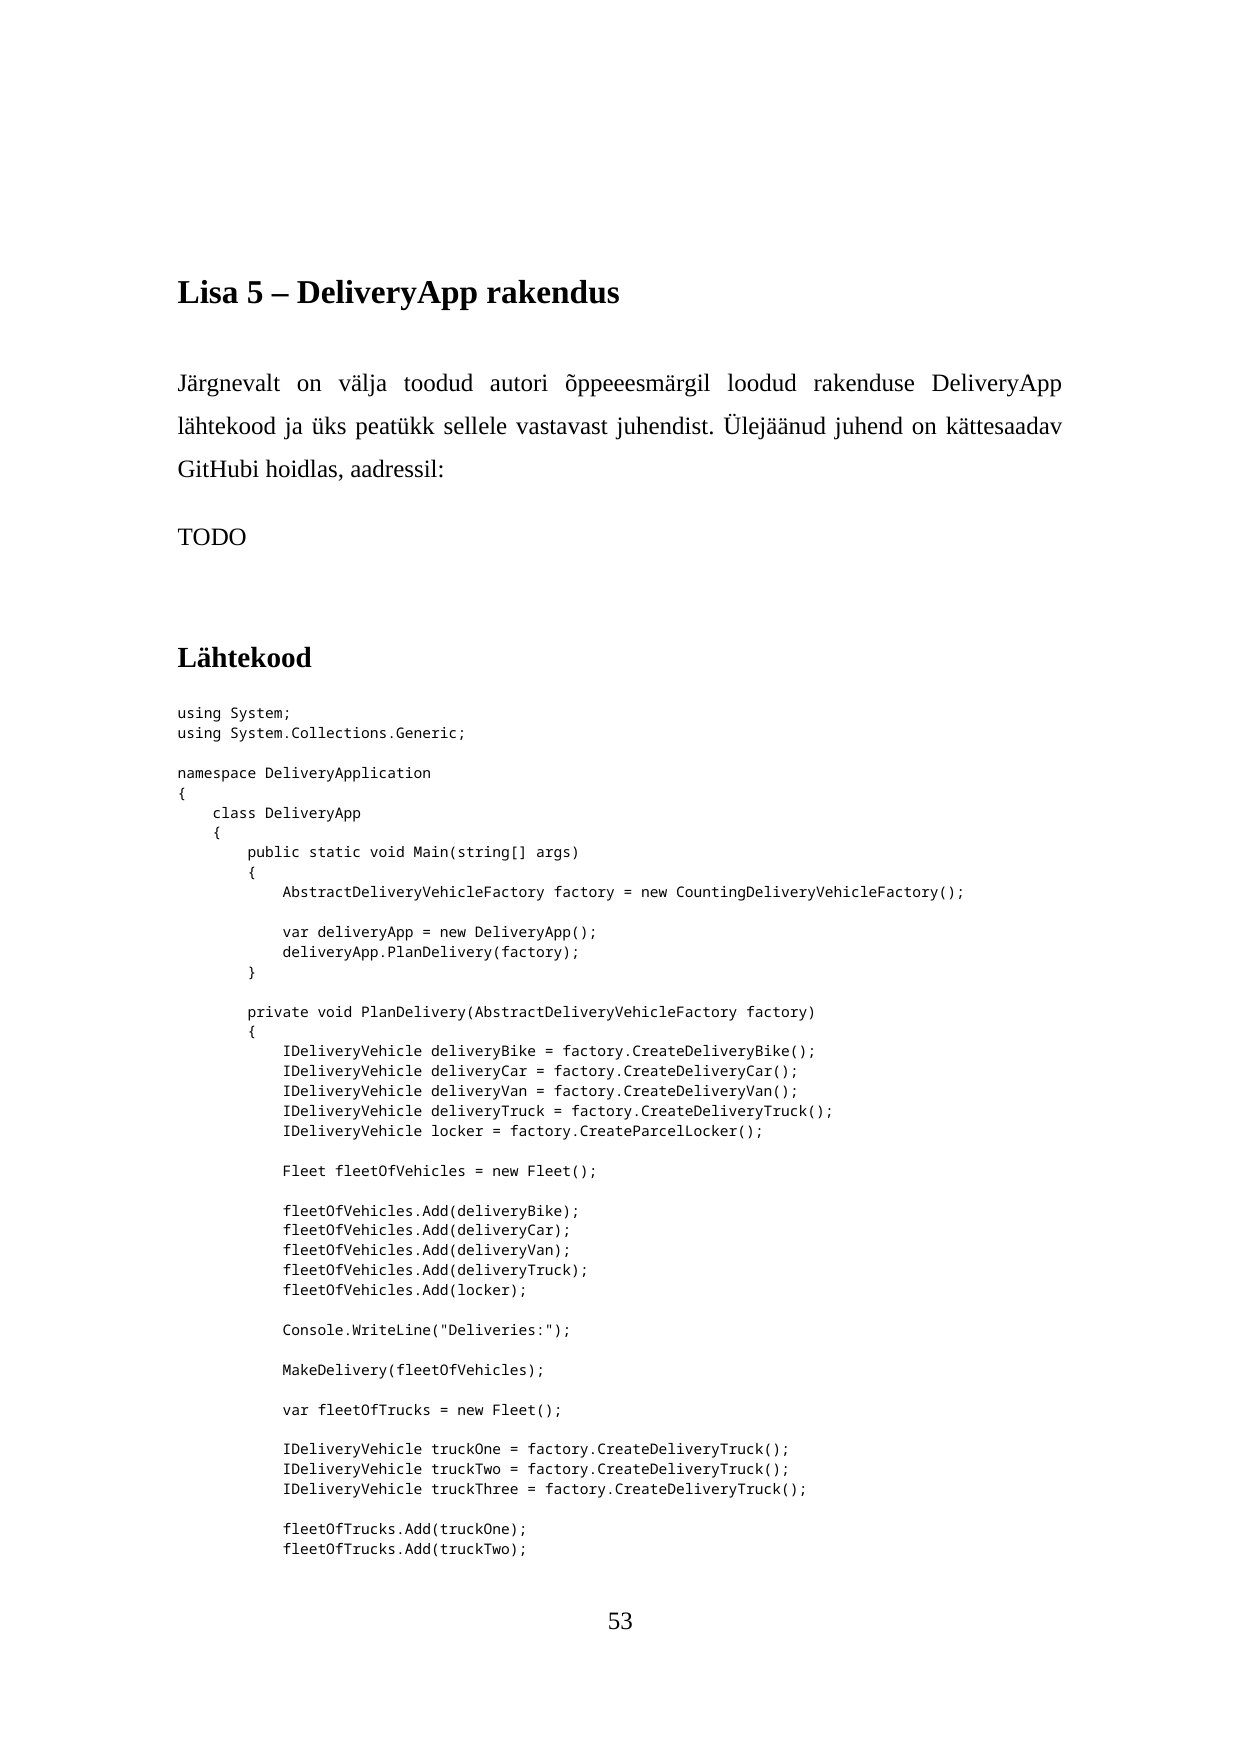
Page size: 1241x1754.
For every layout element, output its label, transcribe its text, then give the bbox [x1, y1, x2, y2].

subtitle Lähtekood [177, 640, 1063, 674]
text fleetOfVehicles.Add(deliveryCar); [177, 1220, 1063, 1240]
text TODO [177, 522, 1063, 551]
text Console.WriteLine("Deliveries:"); [177, 1320, 1063, 1339]
text } [177, 962, 1063, 981]
text { [177, 1021, 1063, 1041]
text fleetOfVehicles.Add(deliveryBike); [177, 1200, 1063, 1220]
text IDeliveryVehicle deliveryCar = factory.CreateDeliveryCar(); [177, 1061, 1063, 1081]
text public static void Main(string[] args) [177, 842, 1063, 862]
text IDeliveryVehicle deliveryVan = factory.CreateDeliveryVan(); [177, 1081, 1063, 1101]
text AbstractDeliveryVehicleFactory factory = new CountingDeliveryVehicleFactory(); [177, 882, 1063, 902]
subtitle Lisa 5 – DeliveryApp rakendus [177, 273, 1063, 311]
text private void PlanDelivery(AbstractDeliveryVehicleFactory factory) [177, 1001, 1063, 1021]
text IDeliveryVehicle truckThree = factory.CreateDeliveryTruck(); [177, 1479, 1063, 1499]
text fleetOfVehicles.Add(deliveryTruck); [177, 1260, 1063, 1280]
text Järgnevalt on välja toodud autori õppeeesmärgil loodud rakenduse DeliveryApp lähtekood ja üks peatükk sellele vastavast juhendist. Ülejäänud juhend on kättesaadav GitHubi hoidlas, aadressil: [177, 368, 1063, 483]
text IDeliveryVehicle truckOne = factory.CreateDeliveryTruck(); [177, 1439, 1063, 1459]
text fleetOfTrucks.Add(truckOne); [177, 1519, 1063, 1538]
text IDeliveryVehicle deliveryBike = factory.CreateDeliveryBike(); [177, 1041, 1063, 1061]
text { [177, 862, 1063, 882]
text var deliveryApp = new DeliveryApp(); [177, 922, 1063, 942]
text IDeliveryVehicle deliveryTruck = factory.CreateDeliveryTruck(); [177, 1101, 1063, 1121]
text fleetOfVehicles.Add(deliveryVan); [177, 1240, 1063, 1260]
text namespace DeliveryApplication [177, 763, 1063, 782]
text MakeDelivery(fleetOfVehicles); [177, 1359, 1063, 1379]
text using System; [177, 703, 1063, 723]
text deliveryApp.PlanDelivery(factory); [177, 942, 1063, 962]
text { [177, 822, 1063, 842]
text fleetOfVehicles.Add(locker); [177, 1280, 1063, 1300]
text { [177, 782, 1063, 802]
text class DeliveryApp [177, 802, 1063, 822]
text Fleet fleetOfVehicles = new Fleet(); [177, 1161, 1063, 1180]
text var fleetOfTrucks = new Fleet(); [177, 1399, 1063, 1419]
text using System.Collections.Generic; [177, 723, 1063, 743]
text IDeliveryVehicle locker = factory.CreateParcelLocker(); [177, 1121, 1063, 1141]
text fleetOfTrucks.Add(truckTwo); [177, 1538, 1063, 1558]
text IDeliveryVehicle truckTwo = factory.CreateDeliveryTruck(); [177, 1459, 1063, 1479]
